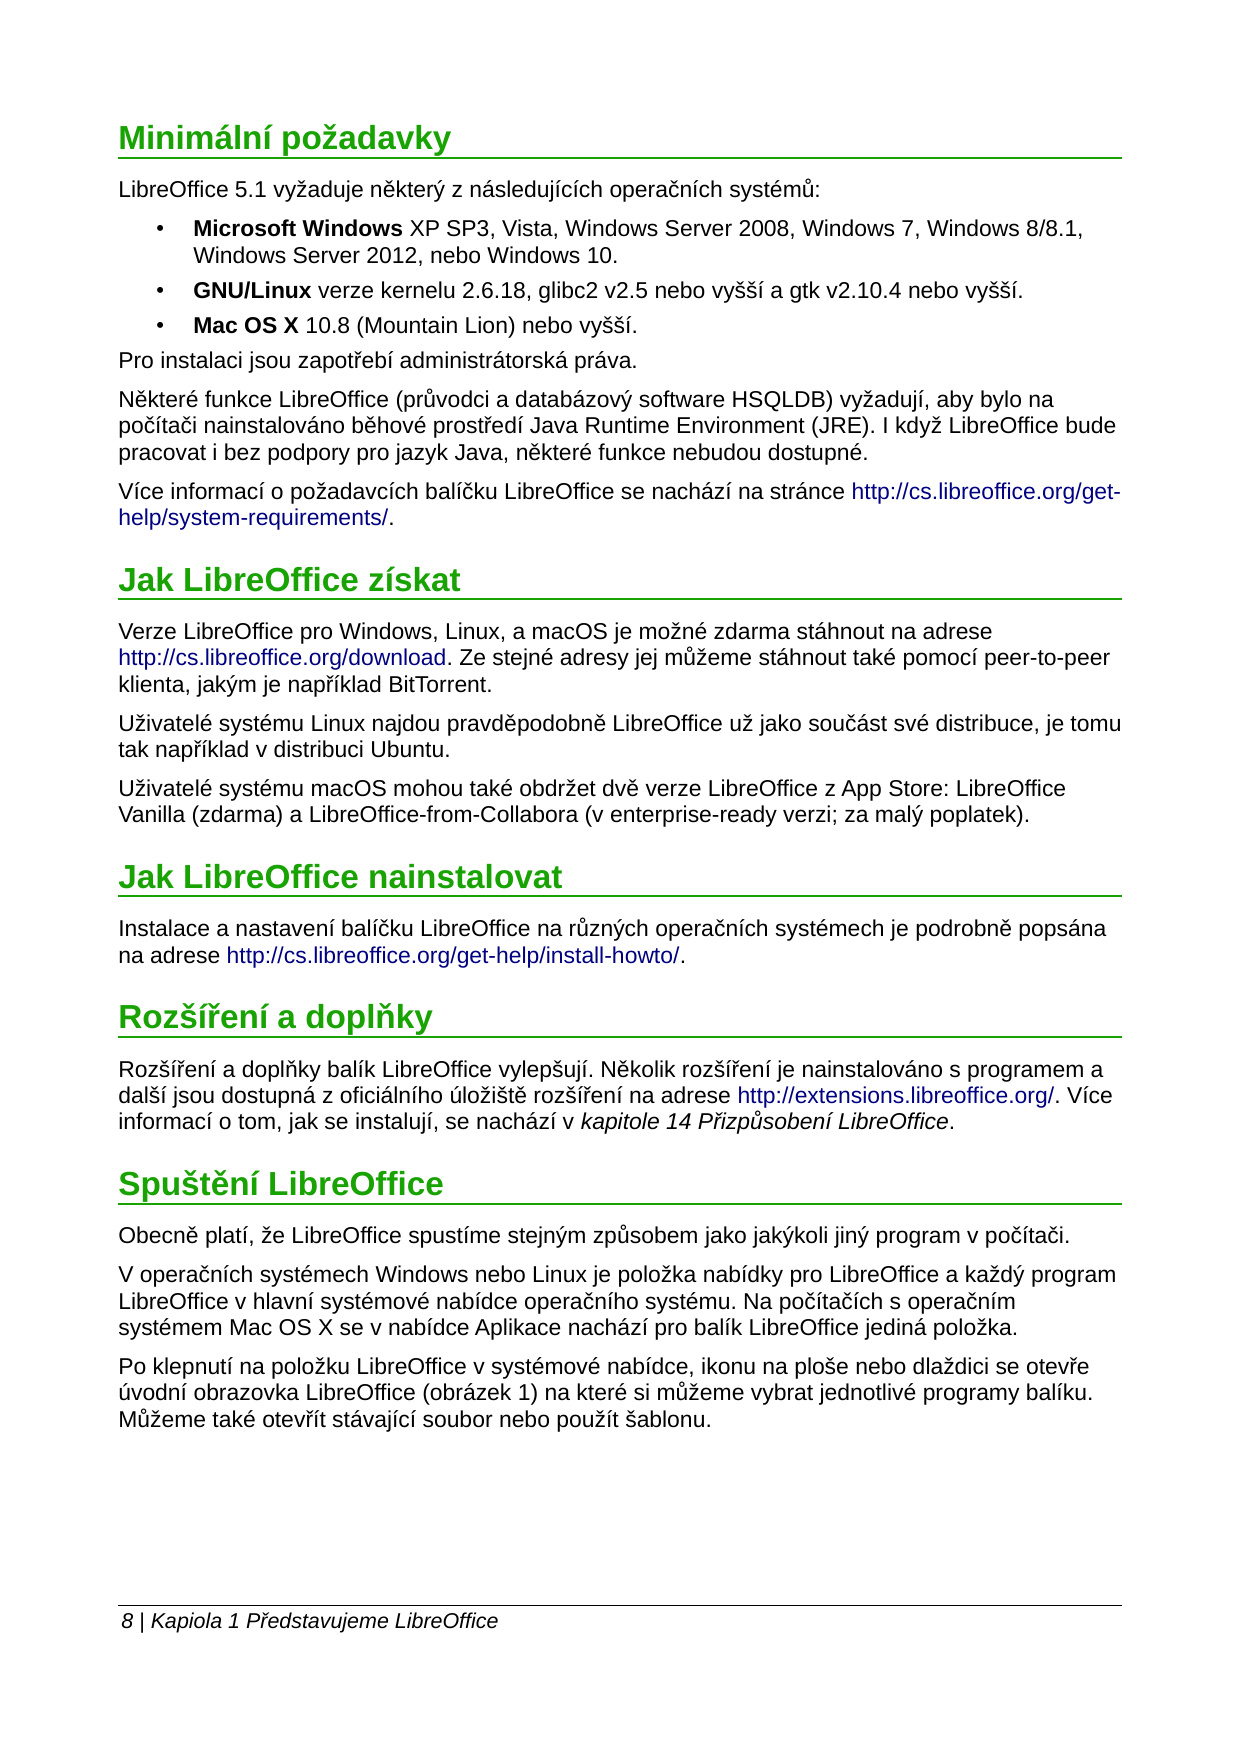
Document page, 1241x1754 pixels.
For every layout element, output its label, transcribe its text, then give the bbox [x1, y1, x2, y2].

list Microsoft Windows XP SP3, Vista, Windows Server 2008, Windows 7, Windows 8/8.1, Windows Server 2012, nebo Windows 10. [156, 215, 1122, 268]
text Více informací o požadavcích balíčku LibreOffice se nachází na stránce http://cs.libreoffice.org/get-help/system-requirements/. [118, 478, 1122, 530]
subtitle Spuštění LibreOffice [118, 1164, 1122, 1203]
text Rozšíření a doplňky balík LibreOffice vylepšují. Několik rozšíření je nainstalováno s programem a další jsou dostupná z oficiálního úložiště rozšíření na adrese http://extensions.libreoffice.org/. Více informací o tom, jak se instalují, se nachází v kapitole 14 Přizpůsobení LibreOffice. [118, 1056, 1122, 1135]
text LibreOffice 5.1 vyžaduje některý z následujících operačních systémů: [118, 176, 1122, 203]
list GNU/Linux verze kernelu 2.6.18, glibc2 v2.5 nebo vyšší a gtk v2.10.4 nebo vyšší. [156, 277, 1122, 303]
text V operačních systémech Windows nebo Linux je položka nabídky pro LibreOffice a každý program LibreOffice v hlavní systémové nabídce operačního systému. Na počítačích s operačním systémem Mac OS X se v nabídce Aplikace nachází pro balík LibreOffice jediná položka. [118, 1261, 1122, 1340]
text Některé funkce LibreOffice (průvodci a databázový software HSQLDB) vyžadují, aby bylo na počítači nainstalováno běhové prostředí Java Runtime Environment (JRE). I když LibreOffice bude pracovat i bez podpory pro jazyk Java, některé funkce nebudou dostupné. [118, 386, 1122, 465]
text Po klepnutí na položku LibreOffice v systémové nabídce, ikonu na ploše nebo dlaždici se otevře úvodní obrazovka LibreOffice (obrázek 1) na které si můžeme vybrat jednotlivé programy balíku. Můžeme také otevřít stávající soubor nebo použít šablonu. [118, 1353, 1122, 1432]
subtitle Minimální požadavky [118, 118, 1122, 157]
list Mac OS X 10.8 (Mountain Lion) nebo vyšší. [156, 312, 1122, 338]
text Verze LibreOffice pro Windows, Linux, a macOS je možné zdarma stáhnout na adrese http://cs.libreoffice.org/download. Ze stejné adresy jej můžeme stáhnout také pomocí peer-to-peer klienta, jakým je například BitTorrent. [118, 618, 1122, 697]
text Uživatelé systému macOS mohou také obdržet dvě verze LibreOffice z App Store: LibreOffice Vanilla (zdarma) a LibreOffice-from-Collabora (v enterprise-ready verzi; za malý poplatek). [118, 775, 1122, 827]
subtitle Jak LibreOffice získat [118, 560, 1122, 598]
subtitle Rozšíření a doplňky [118, 997, 1122, 1036]
text Uživatelé systému Linux najdou pravděpodobně LibreOffice už jako součást své distribuce, je tomu tak například v distribuci Ubuntu. [118, 709, 1122, 762]
text Obecně platí, že LibreOffice spustíme stejným způsobem jako jakýkoli jiný program v počítači. [118, 1222, 1122, 1249]
subtitle Jak LibreOffice nainstalovat [118, 857, 1122, 895]
text Pro instalaci jsou zapotřebí administrátorská práva. [118, 347, 1122, 373]
text Instalace a nastavení balíčku LibreOffice na různých operačních systémech je podrobně popsána na adrese http://cs.libreoffice.org/get-help/install-howto/. [118, 915, 1122, 968]
